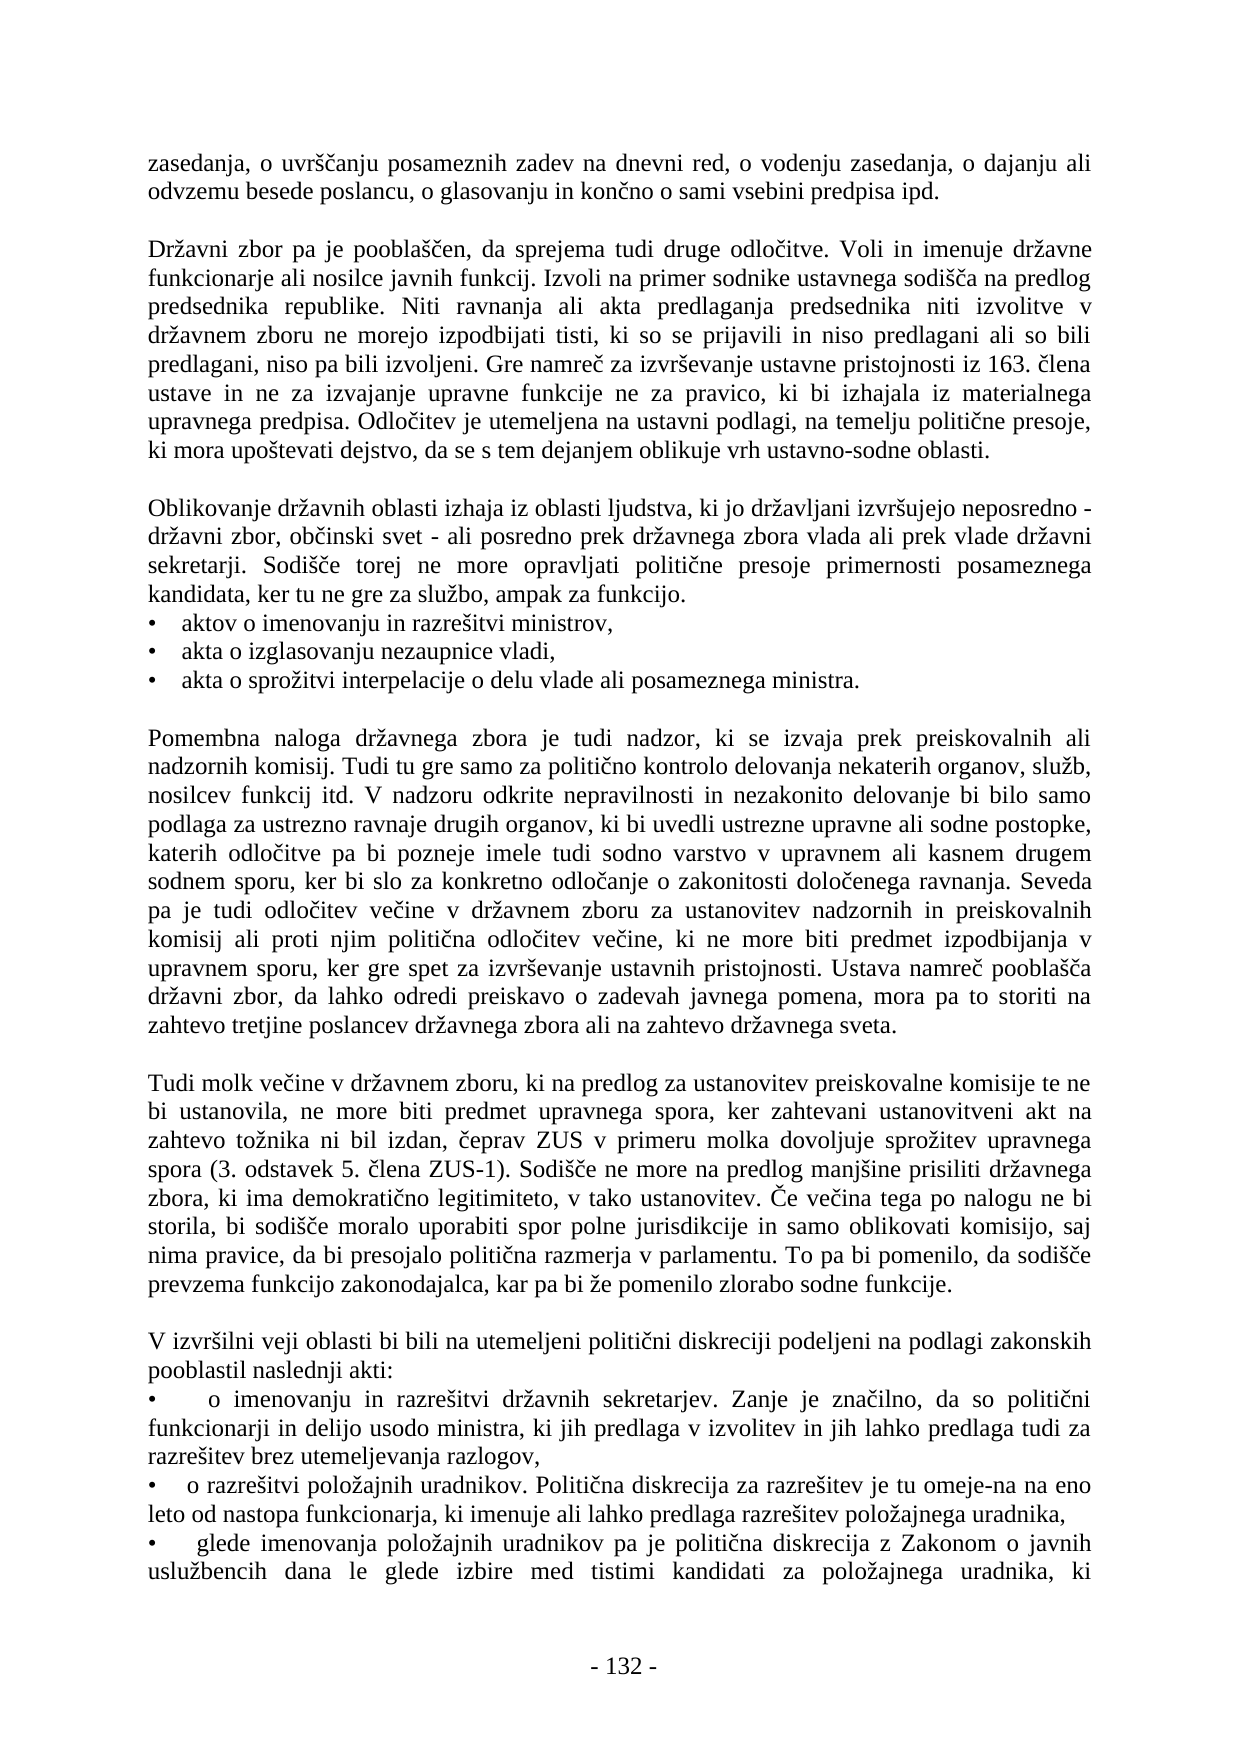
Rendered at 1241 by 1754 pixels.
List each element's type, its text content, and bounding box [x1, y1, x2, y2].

text Tudi molk večine v državnem zboru, ki na predlog za ustanovitev preiskovalne komisije te ne bi ustanovila, ne more biti predmet upravnega spora, ker zahtevani ustanovitveni akt na zahtevo tožnika ni bil izdan, čeprav ZUS v primeru molka dovoljuje sprožitev upravnega spora (3. odstavek 5. člena ZUS-1). Sodišče ne more na predlog manjšine prisiliti državnega zbora, ki ima demokratično legitimiteto, v tako ustanovitev. Če večina tega po nalogu ne bi storila, bi sodišče moralo uporabiti spor polne jurisdikcije in samo oblikovati komisijo, saj nima pravice, da bi presojalo politična razmerja v parlamentu. To pa bi pomenilo, da sodišče prevzema funkcijo zakonodajalca, kar pa bi že pomenilo zlorabo sodne funkcije. [148, 1068, 1093, 1298]
text V izvršilni veji oblasti bi bili na utemeljeni politični diskreciji podeljeni na podlagi zakonskih pooblastil naslednji akti: [148, 1326, 1093, 1384]
text zasedanja, o uvrščanju posameznih zadev na dnevni red, o vodenju zasedanja, o dajanju ali odvzemu besede poslancu, o glasovanju in končno o sami vsebini predpisa ipd. [148, 148, 1093, 205]
text Pomembna naloga državnega zbora je tudi nadzor, ki se izvaja prek preiskovalnih ali nadzornih komisij. Tudi tu gre samo za politično kontrolo delovanja nekaterih organov, služb, nosilcev funkcij itd. V nadzoru odkrite nepravilnosti in nezakonito delovanje bi bilo samo podlaga za ustrezno ravnaje drugih organov, ki bi uvedli ustrezne upravne ali sodne postopke, katerih odločitve pa bi pozneje imele tudi sodno varstvo v upravnem ali kasnem drugem sodnem sporu, ker bi slo za konkretno odločanje o zakonitosti določenega ravnanja. Seveda pa je tudi odločitev večine v državnem zboru za ustanovitev nadzornih in preiskovalnih komisij ali proti njim politična odločitev večine, ki ne more biti predmet izpodbijanja v upravnem sporu, ker gre spet za izvrševanje ustavnih pristojnosti. Ustava namreč pooblašča državni zbor, da lahko odredi preiskavo o zadevah javnega pomena, mora pa to storiti na zahtevo tretjine poslancev državnega zbora ali na zahtevo državnega sveta. [148, 723, 1093, 1039]
text Oblikovanje državnih oblasti izhaja iz oblasti ljudstva, ki jo državljani izvršujejo neposredno -državni zbor, občinski svet - ali posredno prek državnega zbora vlada ali prek vlade državni sekretarji. Sodišče torej ne more opravljati politične presoje primernosti posameznega kandidata, ker tu ne gre za službo, ampak za funkcijo. [148, 493, 1093, 608]
text • glede imenovanja položajnih uradnikov pa je politična diskrecija z Zakonom o javnih uslužbencih dana le glede izbire med tistimi kandidati za položajnega uradnika, ki [148, 1528, 1093, 1585]
text • aktov o imenovanju in razrešitvi ministrov, [148, 608, 1093, 636]
text • akta o sprožitvi interpelacije o delu vlade ali posameznega ministra. [148, 665, 1093, 694]
text • o razrešitvi položajnih uradnikov. Politična diskrecija za razrešitev je tu omeje-na na eno leto od nastopa funkcionarja, ki imenuje ali lahko predlaga razrešitev položajnega uradnika, [148, 1470, 1093, 1528]
text • akta o izglasovanju nezaupnice vladi, [148, 636, 1093, 665]
text • o imenovanju in razrešitvi državnih sekretarjev. Zanje je značilno, da so politični funkcionarji in delijo usodo ministra, ki jih predlaga v izvolitev in jih lahko predlaga tudi za razrešitev brez utemeljevanja razlogov, [148, 1384, 1093, 1470]
text Državni zbor pa je pooblaščen, da sprejema tudi druge odločitve. Voli in imenuje državne funkcionarje ali nosilce javnih funkcij. Izvoli na primer sodnike ustavnega sodišča na predlog predsednika republike. Niti ravnanja ali akta predlaganja predsednika niti izvolitve v državnem zboru ne morejo izpodbijati tisti, ki so se prijavili in niso predlagani ali so bili predlagani, niso pa bili izvoljeni. Gre namreč za izvrševanje ustavne pristojnosti iz 163. člena ustave in ne za izvajanje upravne funkcije ne za pravico, ki bi izhajala iz materialnega upravnega predpisa. Odločitev je utemeljena na ustavni podlagi, na temelju politične presoje, ki mora upoštevati dejstvo, da se s tem dejanjem oblikuje vrh ustavno-sodne oblasti. [148, 234, 1093, 464]
